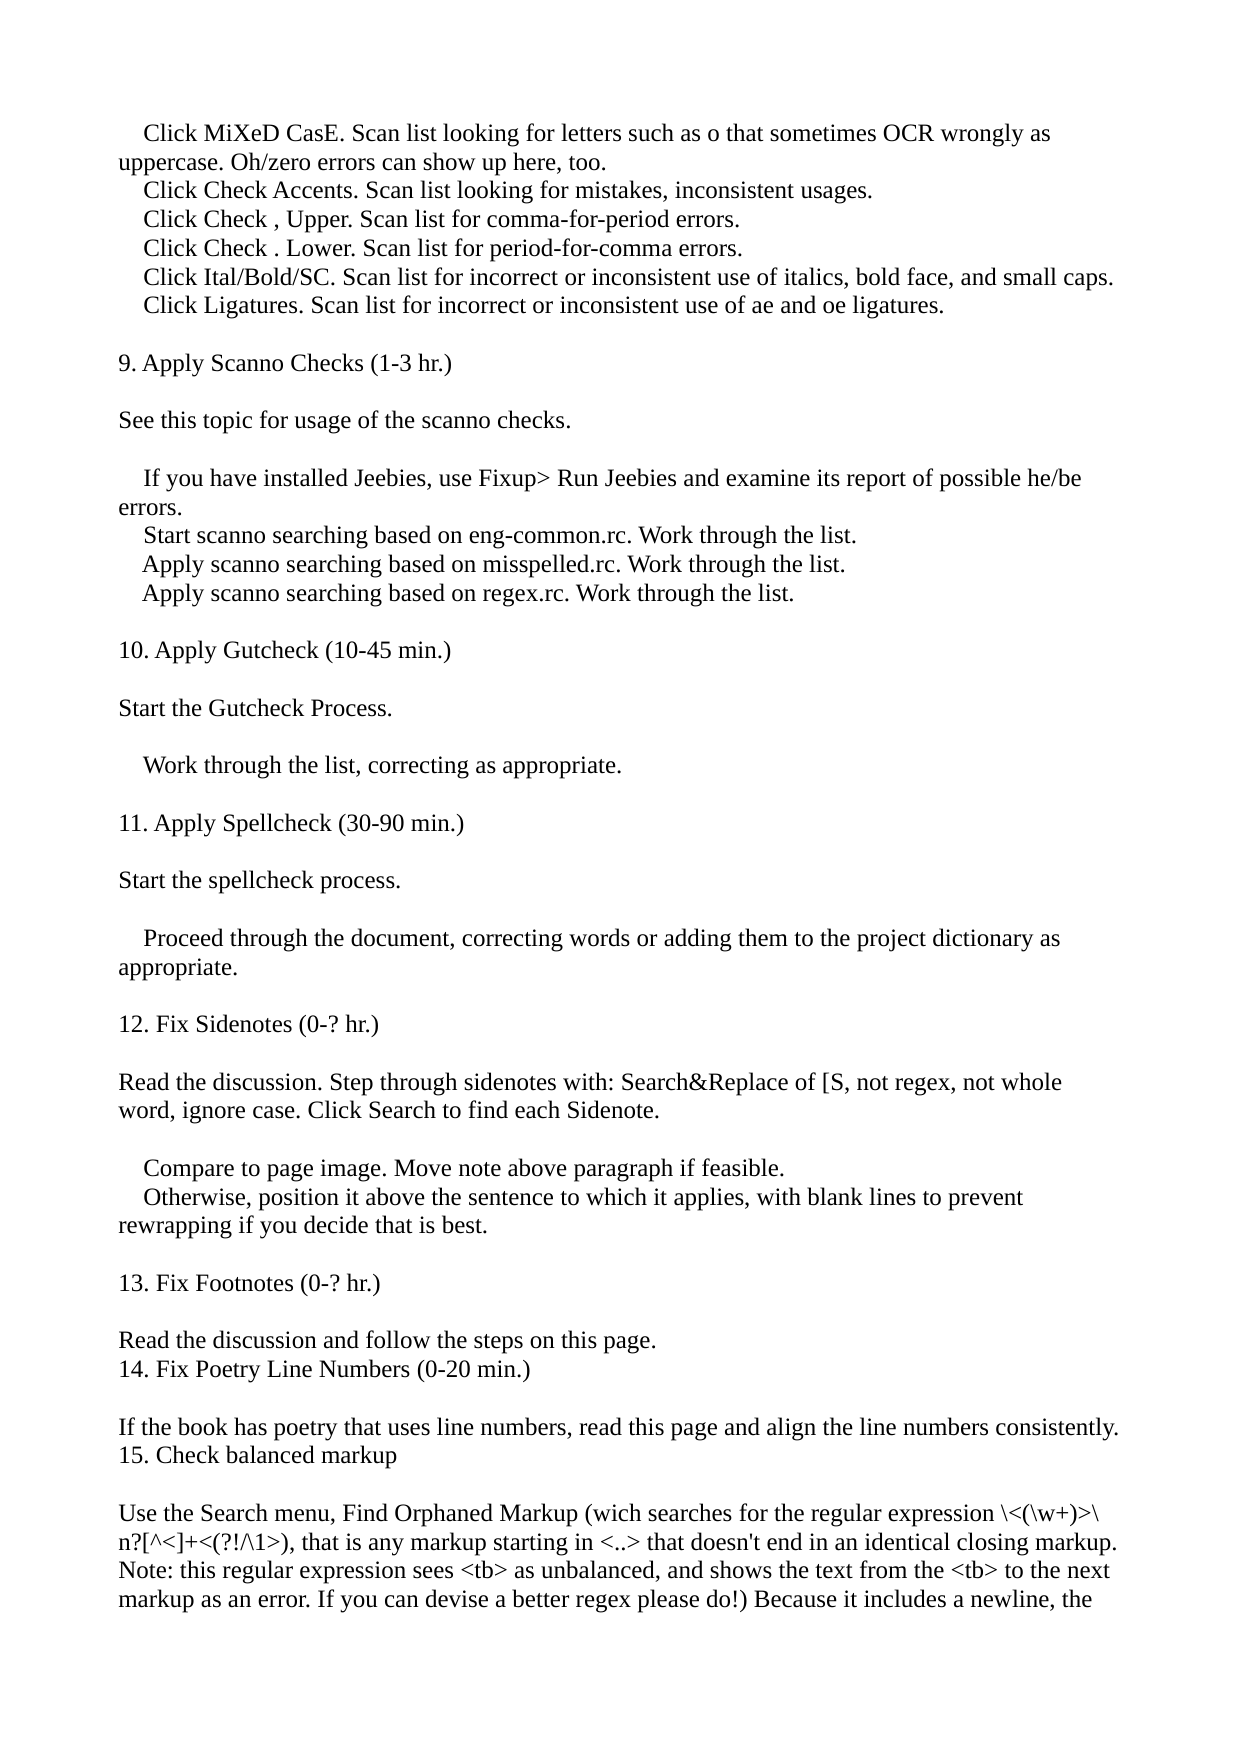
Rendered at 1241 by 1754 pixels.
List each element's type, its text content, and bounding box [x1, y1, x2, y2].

text Start the spellcheck process. [118, 866, 1122, 894]
text If the book has poetry that uses line numbers, read this page and align the line numbers consistently. [118, 1412, 1122, 1441]
text Proceed through the document, correcting words or adding them to the project dictionary as appropriate. [118, 923, 1122, 981]
text Work through the list, correcting as appropriate. [118, 751, 1122, 779]
text 12. Fix Sidenotes (0-? hr.) [118, 1009, 1122, 1038]
text Click Check Accents. Scan list looking for mistakes, inconsistent usages. [118, 176, 1122, 204]
text Click Ligatures. Scan list for incorrect or inconsistent use of ae and oe ligatures. [118, 291, 1122, 319]
text Otherwise, position it above the sentence to which it applies, with blank lines to prevent rewrapping if you decide that is best. [118, 1182, 1122, 1239]
text 13. Fix Footnotes (0-? hr.) [118, 1268, 1122, 1297]
text Start scanno searching based on eng-common.rc. Work through the list. [118, 521, 1122, 549]
text Apply scanno searching based on regex.rc. Work through the list. [118, 578, 1122, 607]
text 11. Apply Spellcheck (30-90 min.) [118, 808, 1122, 837]
text Read the discussion and follow the steps on this page. [118, 1326, 1122, 1354]
text Click Ital/Bold/SC. Scan list for incorrect or inconsistent use of italics, bold face, and small caps. [118, 262, 1122, 291]
text Click Check , Upper. Scan list for comma-for-period errors. [118, 204, 1122, 233]
text Apply scanno searching based on misspelled.rc. Work through the list. [118, 549, 1122, 578]
text Click MiXeD CasE. Scan list looking for letters such as o that sometimes OCR wrongly as uppercase. Oh/zero errors can show up here, too. [118, 118, 1122, 176]
text Compare to page image. Move note above paragraph if feasible. [118, 1153, 1122, 1182]
text 10. Apply Gutcheck (10-45 min.) [118, 636, 1122, 664]
text 14. Fix Poetry Line Numbers (0-20 min.) [118, 1354, 1122, 1383]
text 9. Apply Scanno Checks (1-3 hr.) [118, 348, 1122, 377]
text See this topic for usage of the scanno checks. [118, 406, 1122, 434]
text Use the Search menu, Find Orphaned Markup (wich searches for the regular expression \<(\w+)>\n?[^<]+<(?!/\1>), that is any markup starting in <..> that doesn't end in an identical closing markup. Note: this regular expression sees <tb> as unbalanced, and shows the text from the <tb> to the next markup as an error. If you can devise a better regex please do!) Because it includes a newline, the [118, 1498, 1122, 1613]
text Start the Gutcheck Process. [118, 693, 1122, 722]
text Read the discussion. Step through sidenotes with: Search&Replace of [S, not regex, not whole word, ignore case. Click Search to find each Sidenote. [118, 1067, 1122, 1124]
text If you have installed Jeebies, use Fixup> Run Jeebies and examine its report of possible he/be errors. [118, 463, 1122, 521]
text 15. Check balanced markup [118, 1441, 1122, 1469]
text Click Check . Lower. Scan list for period-for-comma errors. [118, 233, 1122, 262]
